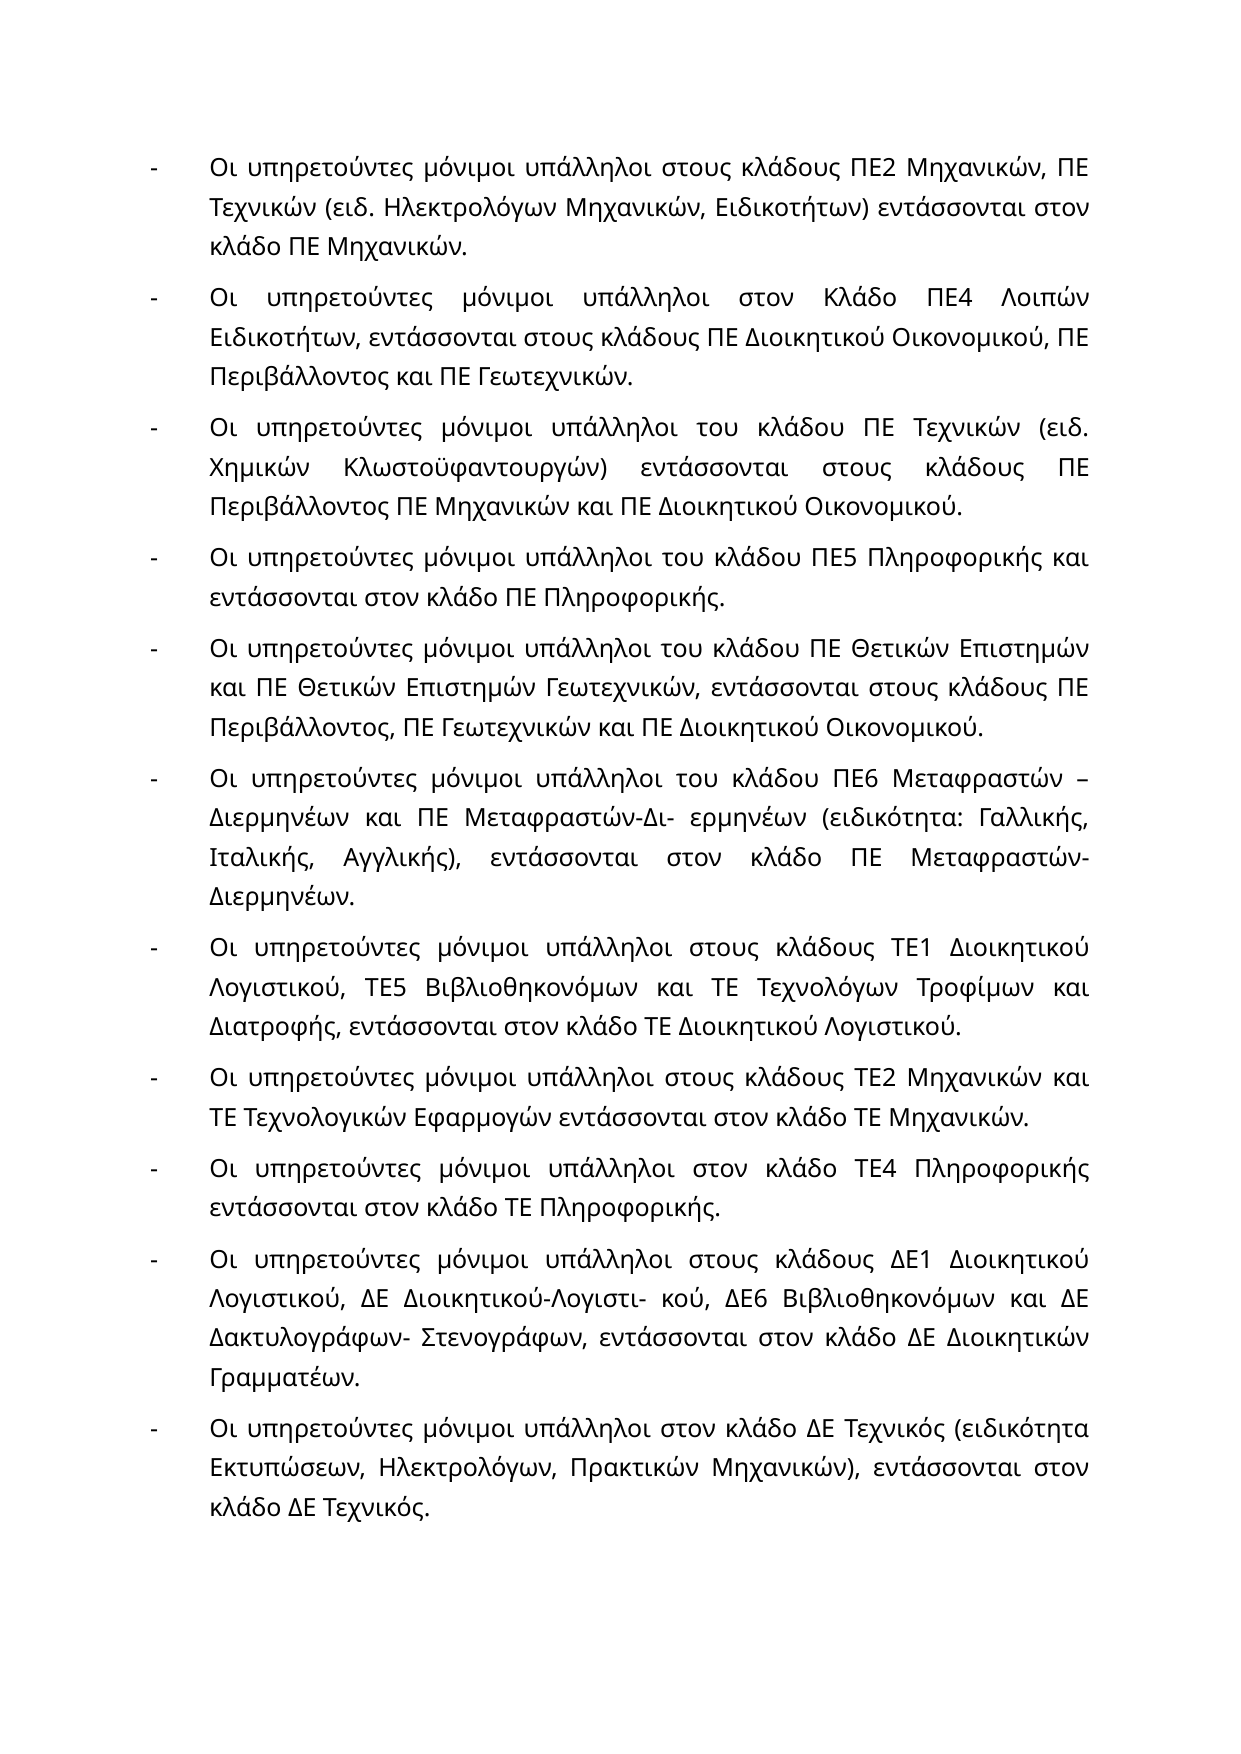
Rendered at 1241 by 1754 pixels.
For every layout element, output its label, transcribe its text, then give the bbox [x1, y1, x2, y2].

list - Οι υπηρετούντες μόνιμοι υπάλληλοι του κλάδου ΠΕ Τεχνικών (ειδ. Χημικών Κλωστοϋφαντουργών) εντάσσονται στους κλάδους ΠΕ Περιβάλλοντος ΠΕ Μηχανικών και ΠΕ Διοικητικού Οικονομικού. [150, 410, 1090, 522]
list - Οι υπηρετούντες μόνιμοι υπάλληλοι στους κλάδους ΔΕ1 Διοικητικού Λογιστικού, ΔΕ Διοικητικού-Λογιστι- κού, ΔΕ6 Βιβλιοθηκονόμων και ΔΕ Δακτυλογράφων- Στενογράφων, εντάσσονται στον κλάδο ΔΕ Διοικητικών Γραμματέων. [150, 1242, 1090, 1393]
list - Οι υπηρετούντες μόνιμοι υπάλληλοι του κλάδου ΠΕ Θετικών Επιστημών και ΠΕ Θετικών Επιστημών Γεωτεχνικών, εντάσσονται στους κλάδους ΠΕ Περιβάλλοντος, ΠΕ Γεωτεχνικών και ΠΕ Διοικητικού Οικονομικού. [150, 631, 1090, 743]
list - Οι υπηρετούντες μόνιμοι υπάλληλοι του κλάδου ΠΕ6 Μεταφραστών – Διερμηνέων και ΠΕ Μεταφραστών-Δι- ερμηνέων (ειδικότητα: Γαλλικής, Ιταλικής, Αγγλικής), εντάσσονται στον κλάδο ΠΕ Μεταφραστών-Διερμηνέων. [150, 761, 1090, 912]
list - Οι υπηρετούντες μόνιμοι υπάλληλοι στους κλάδους ΠΕ2 Μηχανικών, ΠΕ Τεχνικών (ειδ. Ηλεκτρολόγων Μηχανικών, Ειδικοτήτων) εντάσσονται στον κλάδο ΠΕ Μηχανικών. [150, 150, 1090, 262]
list - Οι υπηρετούντες μόνιμοι υπάλληλοι στους κλάδους ΤΕ2 Μηχανικών και ΤΕ Τεχνολογικών Εφαρμογών εντάσσονται στον κλάδο ΤΕ Μηχανικών. [150, 1060, 1090, 1133]
list - Οι υπηρετούντες μόνιμοι υπάλληλοι του κλάδου ΠΕ5 Πληροφορικής και εντάσσονται στον κλάδο ΠΕ Πληροφορικής. [150, 540, 1090, 613]
list - Οι υπηρετούντες μόνιμοι υπάλληλοι στον κλάδο ΔΕ Τεχνικός (ειδικότητα Εκτυπώσεων, Ηλεκτρολόγων, Πρακτικών Μηχανικών), εντάσσονται στον κλάδο ΔΕ Τεχνικός. [150, 1411, 1090, 1523]
list - Οι υπηρετούντες μόνιμοι υπάλληλοι στους κλάδους ΤΕ1 Διοικητικού Λογιστικού, ΤΕ5 Βιβλιοθηκονόμων και ΤΕ Τεχνολόγων Τροφίμων και Διατροφής, εντάσσονται στον κλάδο ΤΕ Διοικητικού Λογιστικού. [150, 930, 1090, 1042]
list - Οι υπηρετούντες μόνιμοι υπάλληλοι στον Κλάδο ΠΕ4 Λοιπών Ειδικοτήτων, εντάσσονται στους κλάδους ΠΕ Διοικητικού Οικονομικού, ΠΕ Περιβάλλοντος και ΠΕ Γεωτεχνικών. [150, 280, 1090, 392]
list - Οι υπηρετούντες μόνιμοι υπάλληλοι στον κλάδο ΤΕ4 Πληροφορικής εντάσσονται στον κλάδο ΤΕ Πληροφορικής. [150, 1151, 1090, 1224]
